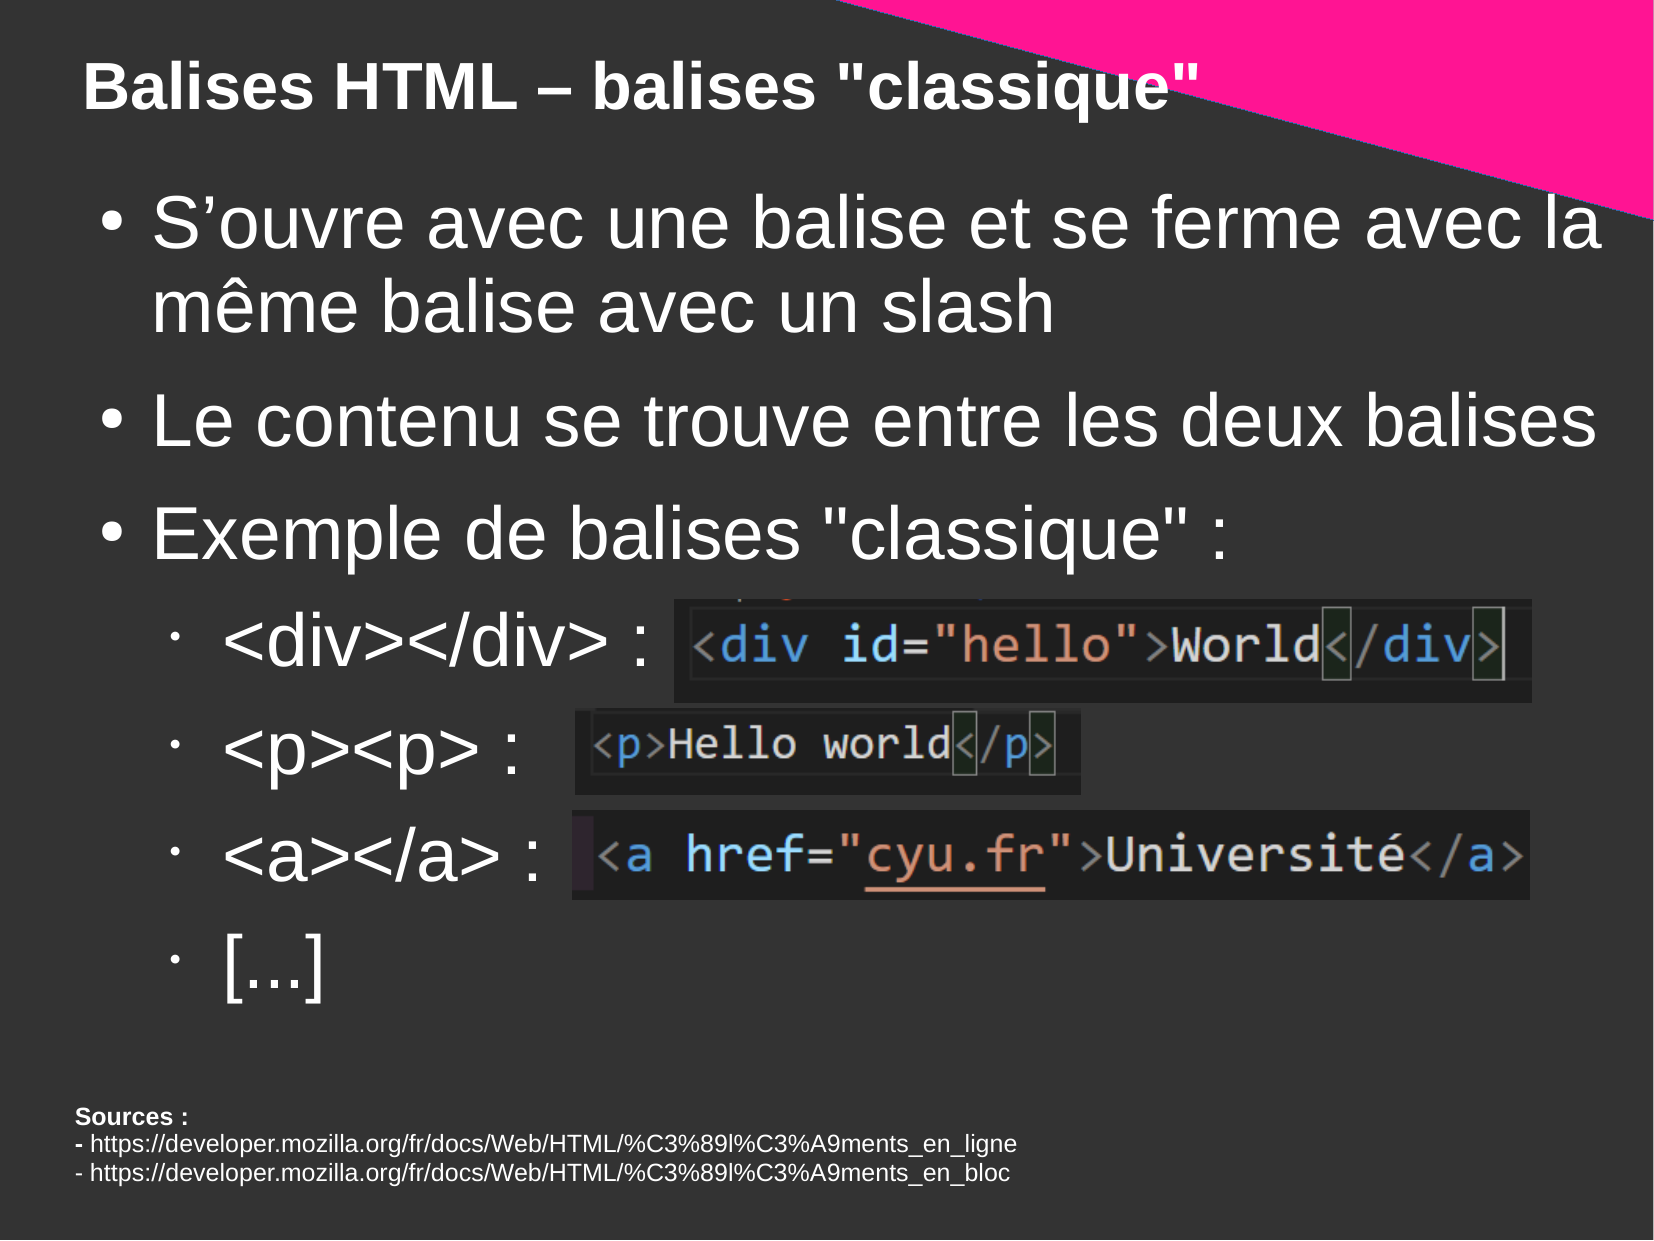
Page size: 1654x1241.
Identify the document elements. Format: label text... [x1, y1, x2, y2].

title Balises HTML – balises "classique" [82, 49, 1571, 162]
text_box [836, 0, 1654, 221]
text_box Sources : - https://developer.mozilla.org/fr/docs/Web/HTML/%C3%89l%C3%A9ments_en_ligne - https://developer.mozilla.org/fr/docs/Web/HTML/%C3%89l%C3%A9ments_en_bloc [59, 1094, 1546, 1227]
picture [572, 810, 1530, 900]
picture [674, 599, 1532, 703]
picture [575, 708, 1081, 795]
list S’ouvre avec une balise et se ferme avec la même balise avec un slash Le contenu se trouve entre les deux balises Exemple de balises "classique" : <div></div> : <p><p> : <a></a> : [...] [80, 180, 1620, 1035]
